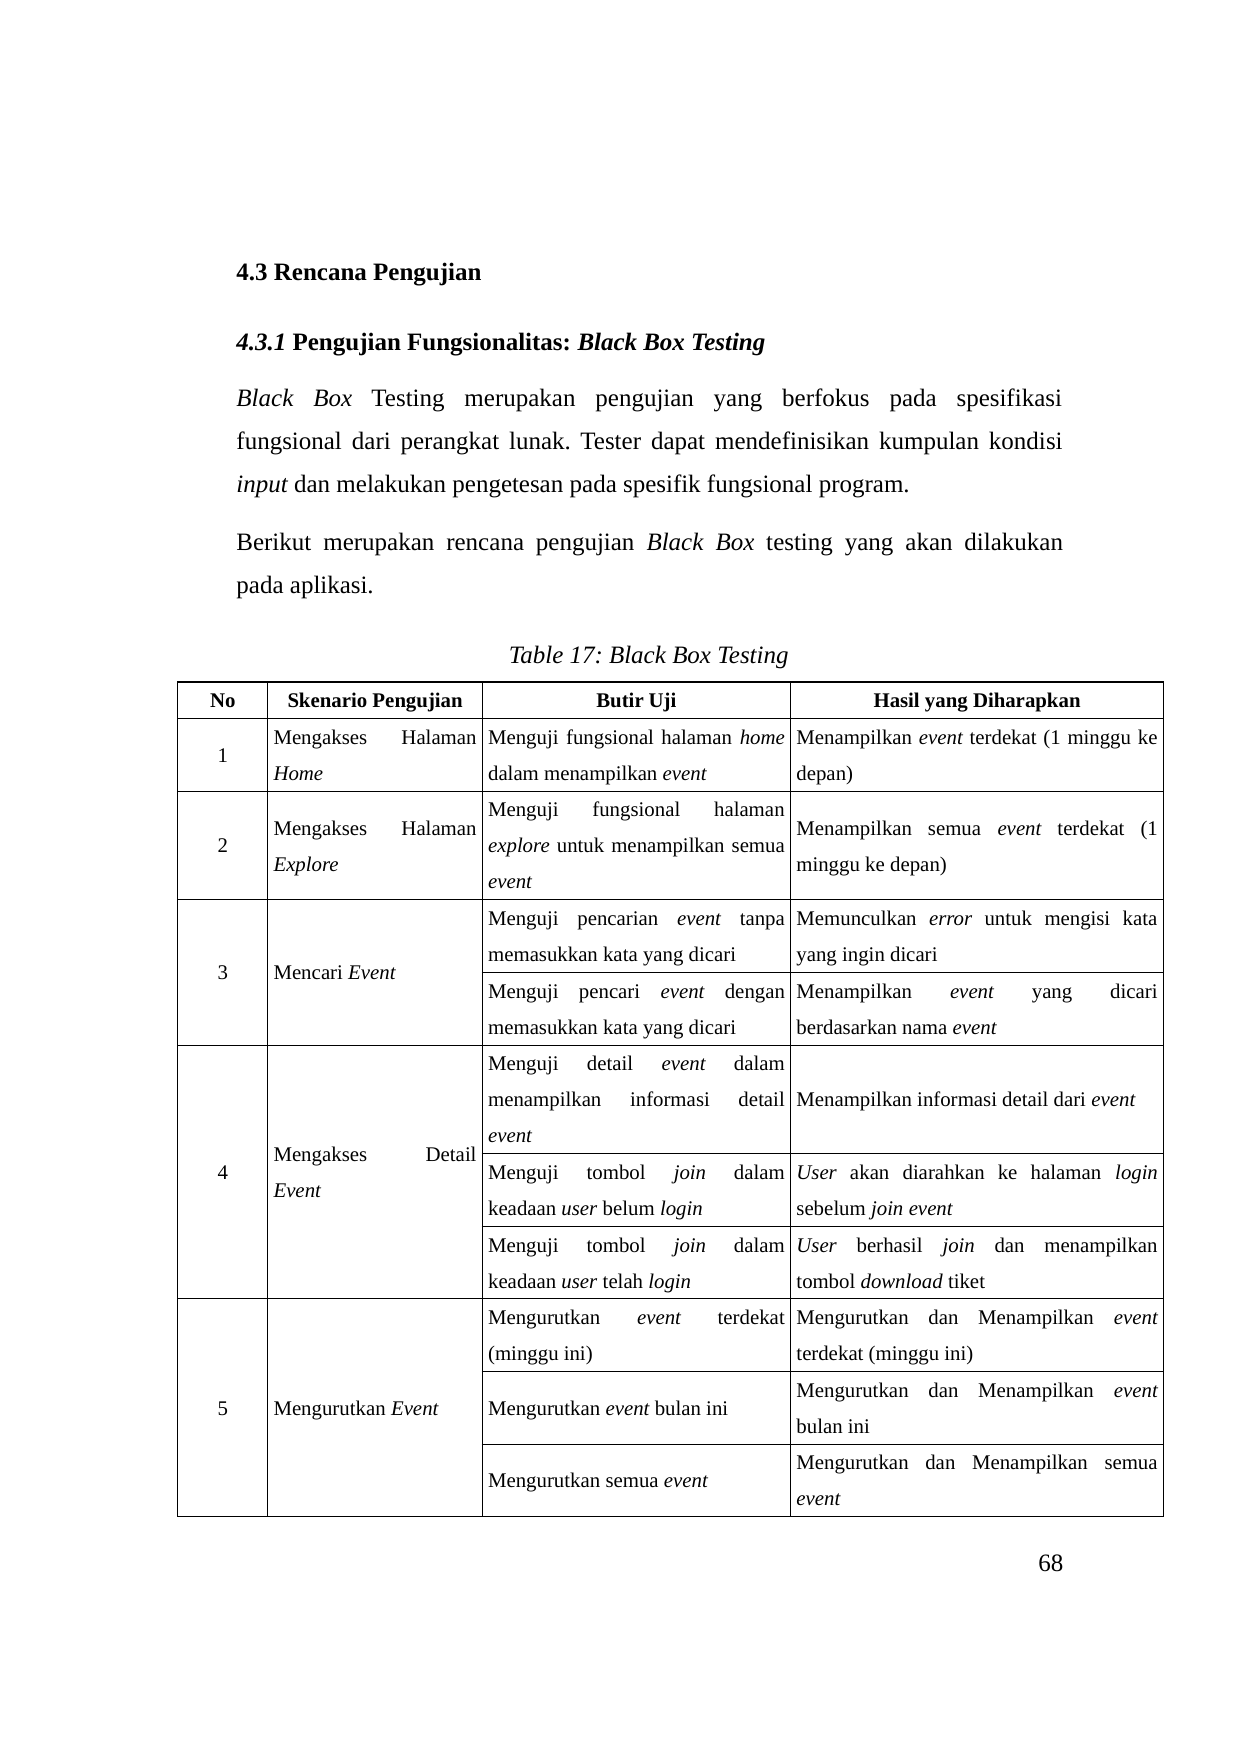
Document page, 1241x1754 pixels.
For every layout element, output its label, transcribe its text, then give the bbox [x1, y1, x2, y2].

table_cell 1 [178, 719, 267, 791]
table_cell Menampilkan event yang dicari berdasarkan nama event [791, 973, 1163, 1044]
table_cell Mengakses Detail Event [268, 1046, 482, 1298]
table_cell Mengurutkan event terdekat (minggu ini) [483, 1299, 790, 1371]
table_cell User berhasil join dan menampilkan tombol download tiket [791, 1227, 1163, 1298]
table_cell Mengurutkan semua event [483, 1445, 790, 1516]
table_cell Menampilkan informasi detail dari event [791, 1046, 1163, 1153]
table_cell Mengurutkan Event [268, 1299, 482, 1516]
table_header Butir Uji [483, 683, 790, 718]
table_cell Mengurutkan dan Menampilkan event bulan ini [791, 1372, 1163, 1443]
table_cell Mengakses Halaman Home [268, 719, 482, 791]
table_cell Mengurutkan dan Menampilkan semua event [791, 1445, 1163, 1516]
text Black Box Testing merupakan pengujian yang berfokus pada spesifikasi fungsional dari perangkat lunak. Tester dapat mendefinisikan kumpulan kondisi input dan melakukan pengetesan pada spesifik fungsional program. [236, 383, 1063, 498]
table_cell 3 [178, 900, 267, 1044]
table_cell 2 [178, 792, 267, 899]
table_header No [178, 683, 267, 718]
table_header Hasil yang Diharapkan [791, 683, 1163, 718]
table_cell Mengurutkan dan Menampilkan event terdekat (minggu ini) [791, 1299, 1163, 1371]
table_header Skenario Pengujian [268, 683, 482, 718]
table_cell Menguji tombol join dalam keadaan user telah login [483, 1227, 790, 1298]
table_cell 5 [178, 1299, 267, 1516]
table_cell Menguji tombol join dalam keadaan user belum login [483, 1154, 790, 1226]
table_cell Menampilkan event terdekat (1 minggu ke depan) [791, 719, 1163, 791]
table_cell Mencari Event [268, 900, 482, 1044]
table_cell Mengurutkan event bulan ini [483, 1372, 790, 1443]
table_cell Menguji fungsional halaman home dalam menampilkan event [483, 719, 790, 791]
table_cell Menguji pencarian event tanpa memasukkan kata yang dicari [483, 900, 790, 972]
table_cell Mengakses Halaman Explore [268, 792, 482, 899]
text Table 17: Black Box Testing [236, 640, 1063, 669]
table_cell User akan diarahkan ke halaman login sebelum join event [791, 1154, 1163, 1226]
subtitle Pengujian Fungsionalitas: Black Box Testing [236, 327, 1063, 356]
table_cell Menguji fungsional halaman explore untuk menampilkan semua event [483, 792, 790, 899]
table_cell Menguji detail event dalam menampilkan informasi detail event [483, 1046, 790, 1153]
table_cell Menampilkan semua event terdekat (1 minggu ke depan) [791, 792, 1163, 899]
table_cell 4 [178, 1046, 267, 1298]
table_cell Menguji pencari event dengan memasukkan kata yang dicari [483, 973, 790, 1044]
text Berikut merupakan rencana pengujian Black Box testing yang akan dilakukan pada aplikasi. [236, 527, 1063, 599]
subtitle Rencana Pengujian [236, 257, 1063, 286]
table_cell Memunculkan error untuk mengisi kata yang ingin dicari [791, 900, 1163, 972]
